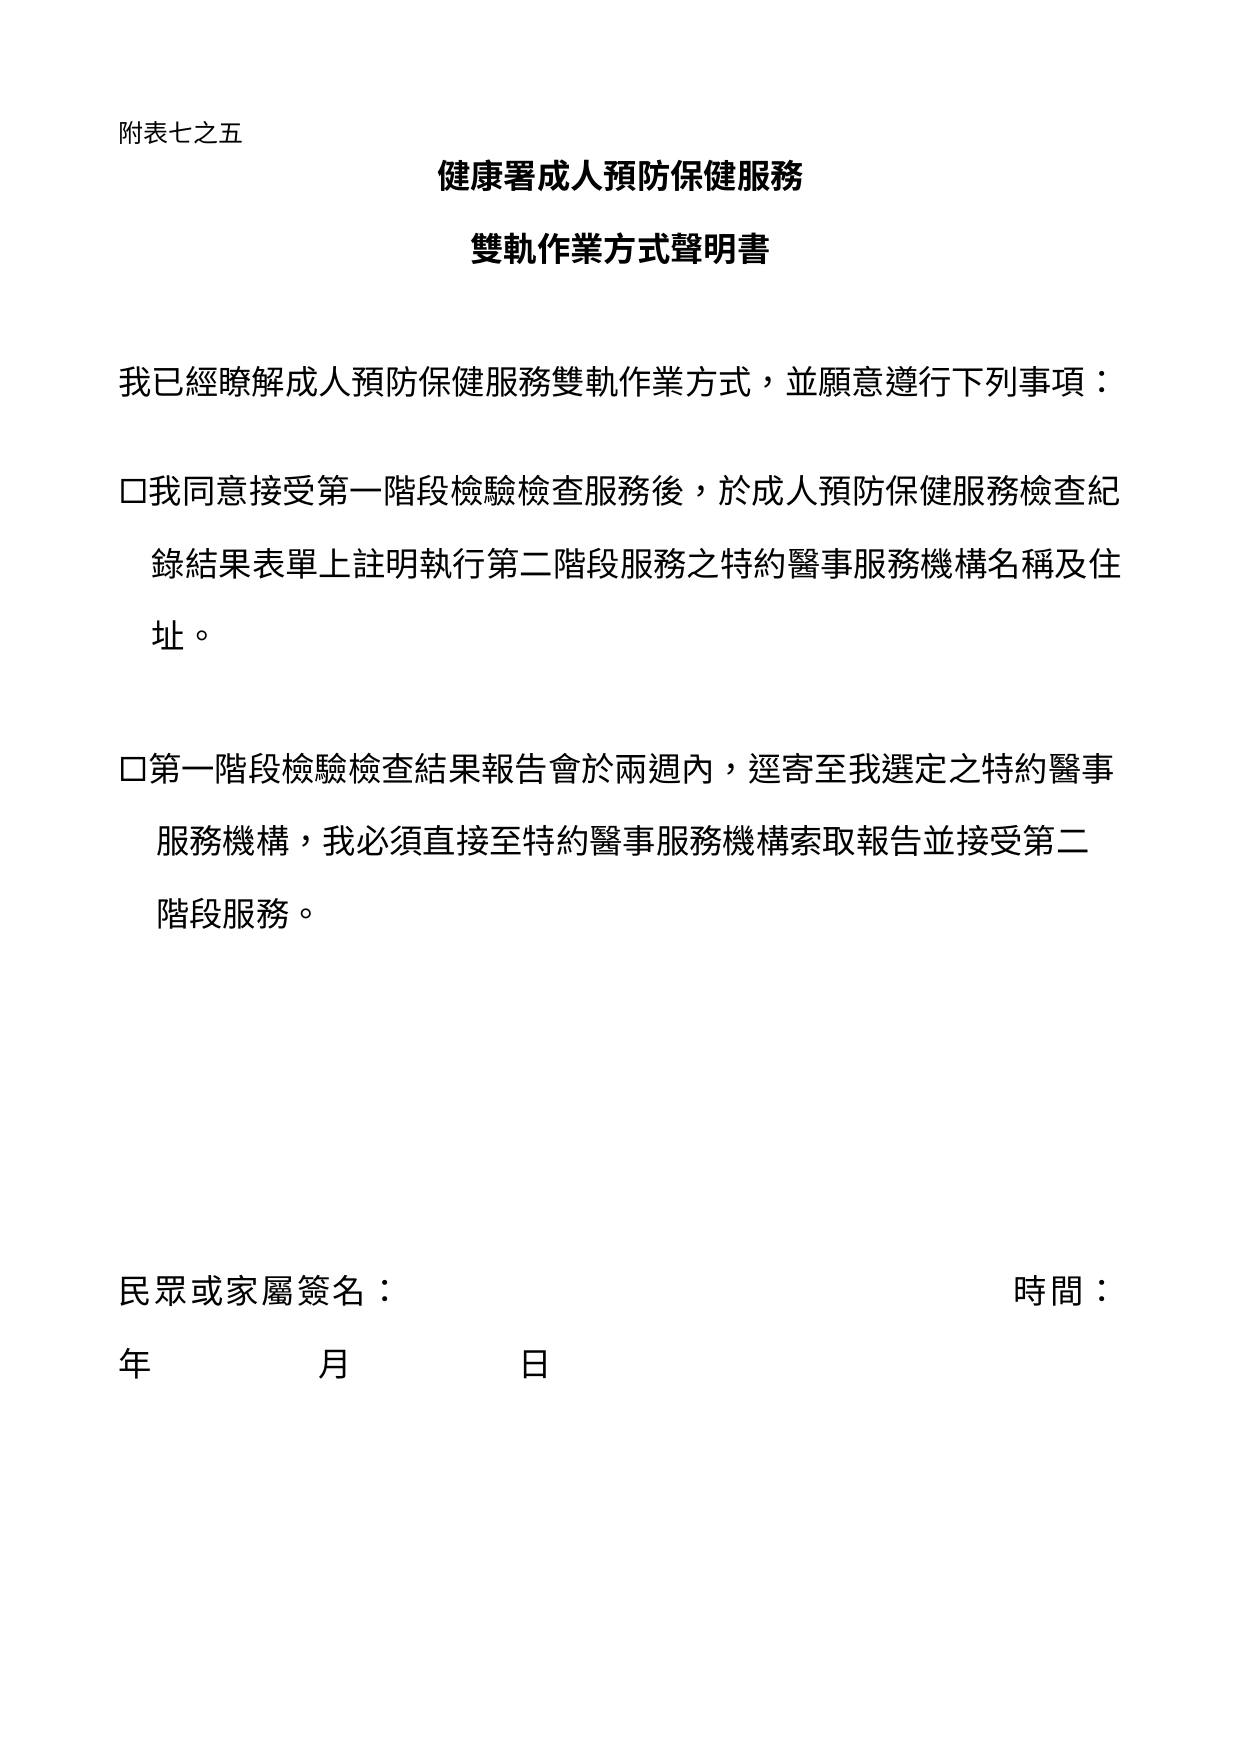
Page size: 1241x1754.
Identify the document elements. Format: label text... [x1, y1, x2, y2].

text 健康署成人預防保健服務 [118, 150, 1122, 198]
text 我已經瞭解成人預防保健服務雙軌作業方式，並願意遵行下列事項： [118, 356, 1122, 404]
text 我同意接受第一階段檢驗檢查服務後，於成人預防保健服務檢查紀錄結果表單上註明執行第二階段服務之特約醫事服務機構名稱及住址。 [118, 465, 1122, 658]
text 民眾或家屬簽名： 時間： 年 月 日 [118, 1265, 1122, 1386]
text 雙軌作業方式聲明書 [118, 222, 1122, 271]
text 附表七之五 [118, 113, 1122, 150]
text 第一階段檢驗檢查結果報告會於兩週內，逕寄至我選定之特約醫事服務機構，我必須直接至特約醫事服務機構索取報告並接受第二階段服務。 [118, 743, 1122, 936]
